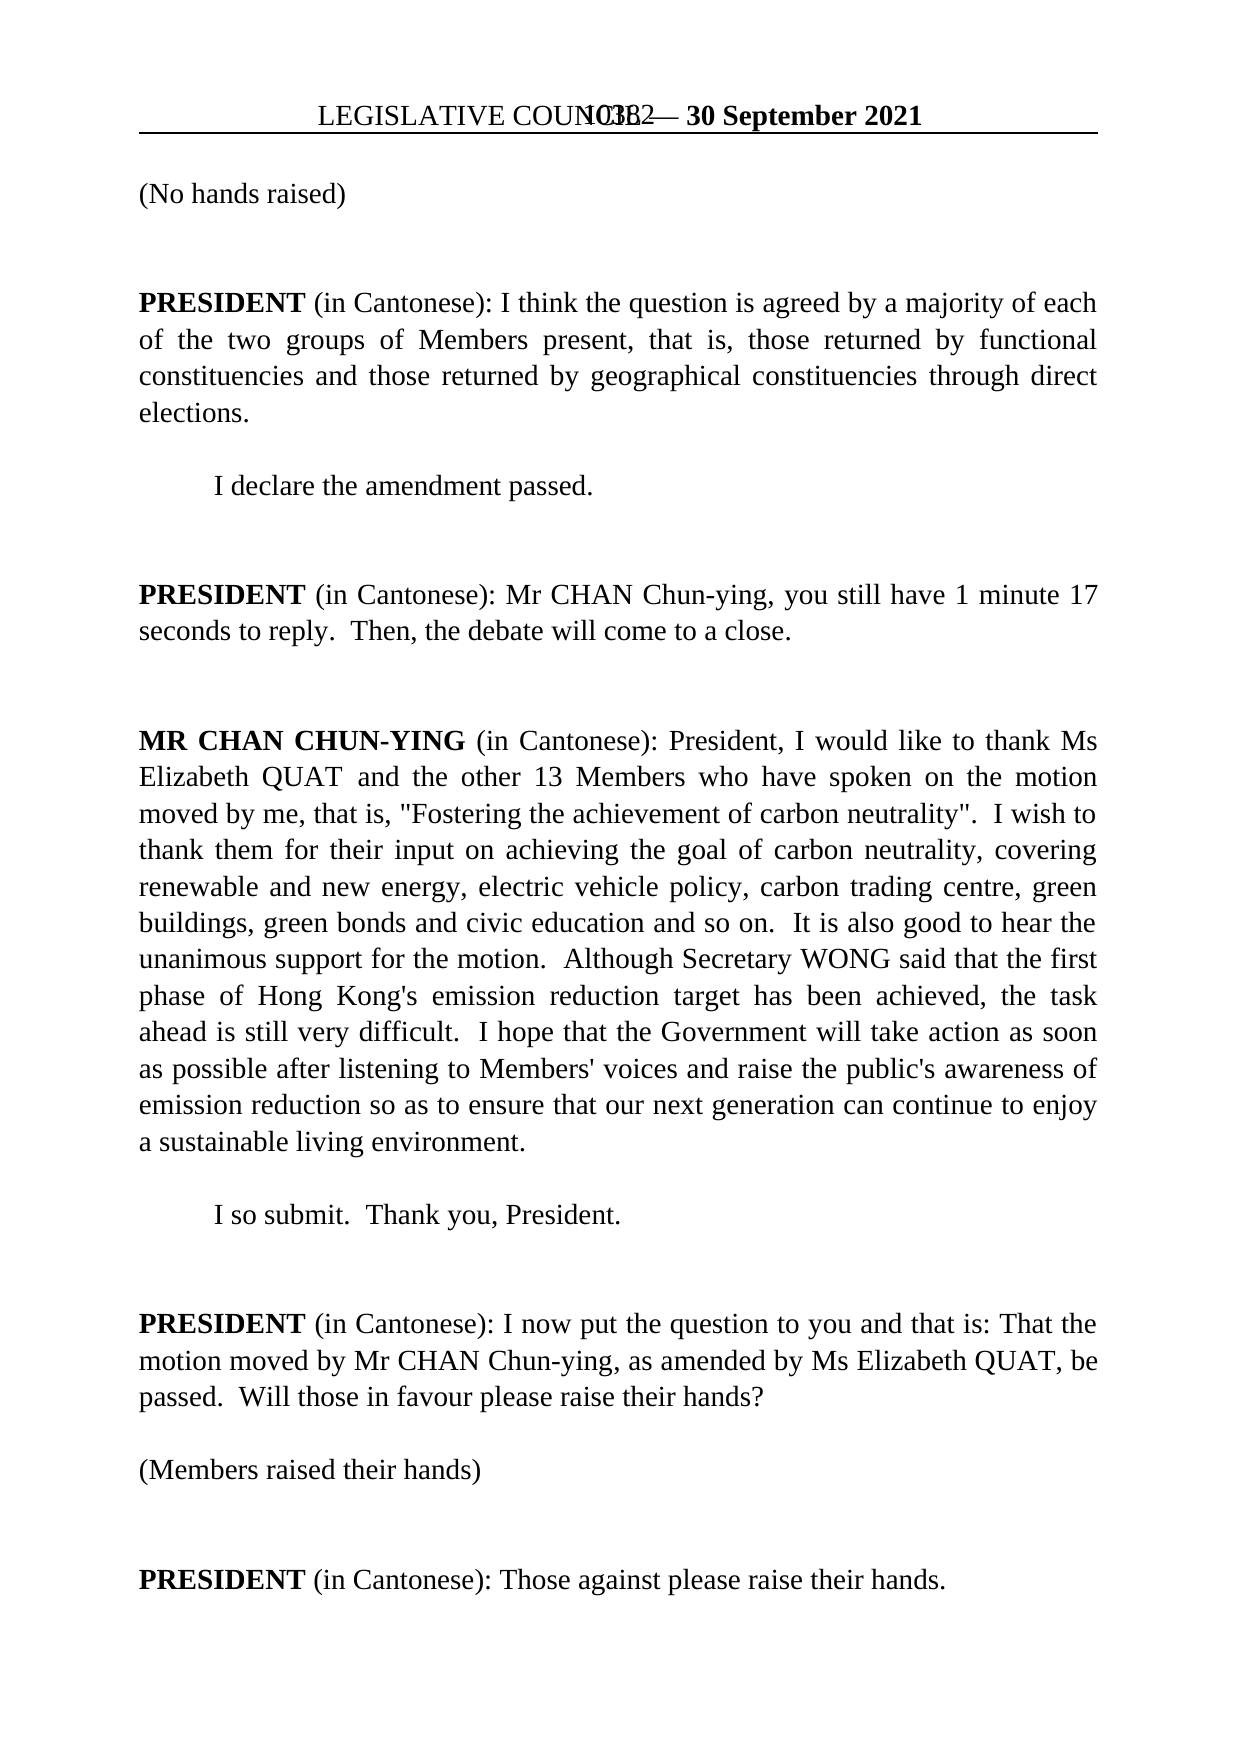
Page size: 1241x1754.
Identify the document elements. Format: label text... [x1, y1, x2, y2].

text PRESIDENT (in Cantonese): Those against please raise their hands. [139, 1558, 1098, 1596]
text I declare the amendment passed. [139, 465, 1098, 501]
text PRESIDENT (in Cantonese): Mr CHAN Chun-ying, you still have 1 minute 17 seconds to reply. Then, the debate will come to a close. [139, 574, 1098, 647]
text (No hands raised) [139, 173, 1098, 209]
text MR CHAN CHUN-YING (in Cantonese): President, I would like to thank Ms‍ Elizabeth QUAT and the other 13 Members who have spoken on the motion moved by me, that is, "Fostering the achievement of carbon neutrality". I wish to thank them for their input on achieving the goal of carbon neutrality, covering renewable and new energy, electric vehicle policy, carbon trading centre, green buildings, green bonds and civic education and so on. It is also good to hear the unanimous support for the motion. Although Secretary WONG said that the first phase of Hong Kong's emission reduction target has been achieved, the task ahead is still very difficult. I hope that the Government will take action as soon as possible after listening to Members' voices and raise the public's awareness of emission reduction so as to ensure that our next generation can continue to enjoy a sustainable living environment. [139, 720, 1098, 1157]
text PRESIDENT (in Cantonese): I now put the question to you and that is: That the motion moved by Mr CHAN Chun-ying, as amended by Ms Elizabeth QUAT, be passed. Will those in favour please raise their hands? [139, 1303, 1098, 1413]
text I so submit. Thank you, President. [139, 1194, 1098, 1230]
text PRESIDENT (in Cantonese): I think the question is agreed by a majority of each of the two groups of Members present, that is, those returned by functional constituencies and those returned by geographical constituencies through direct elections. [139, 282, 1098, 428]
text (Members raised their hands) [139, 1449, 1098, 1486]
